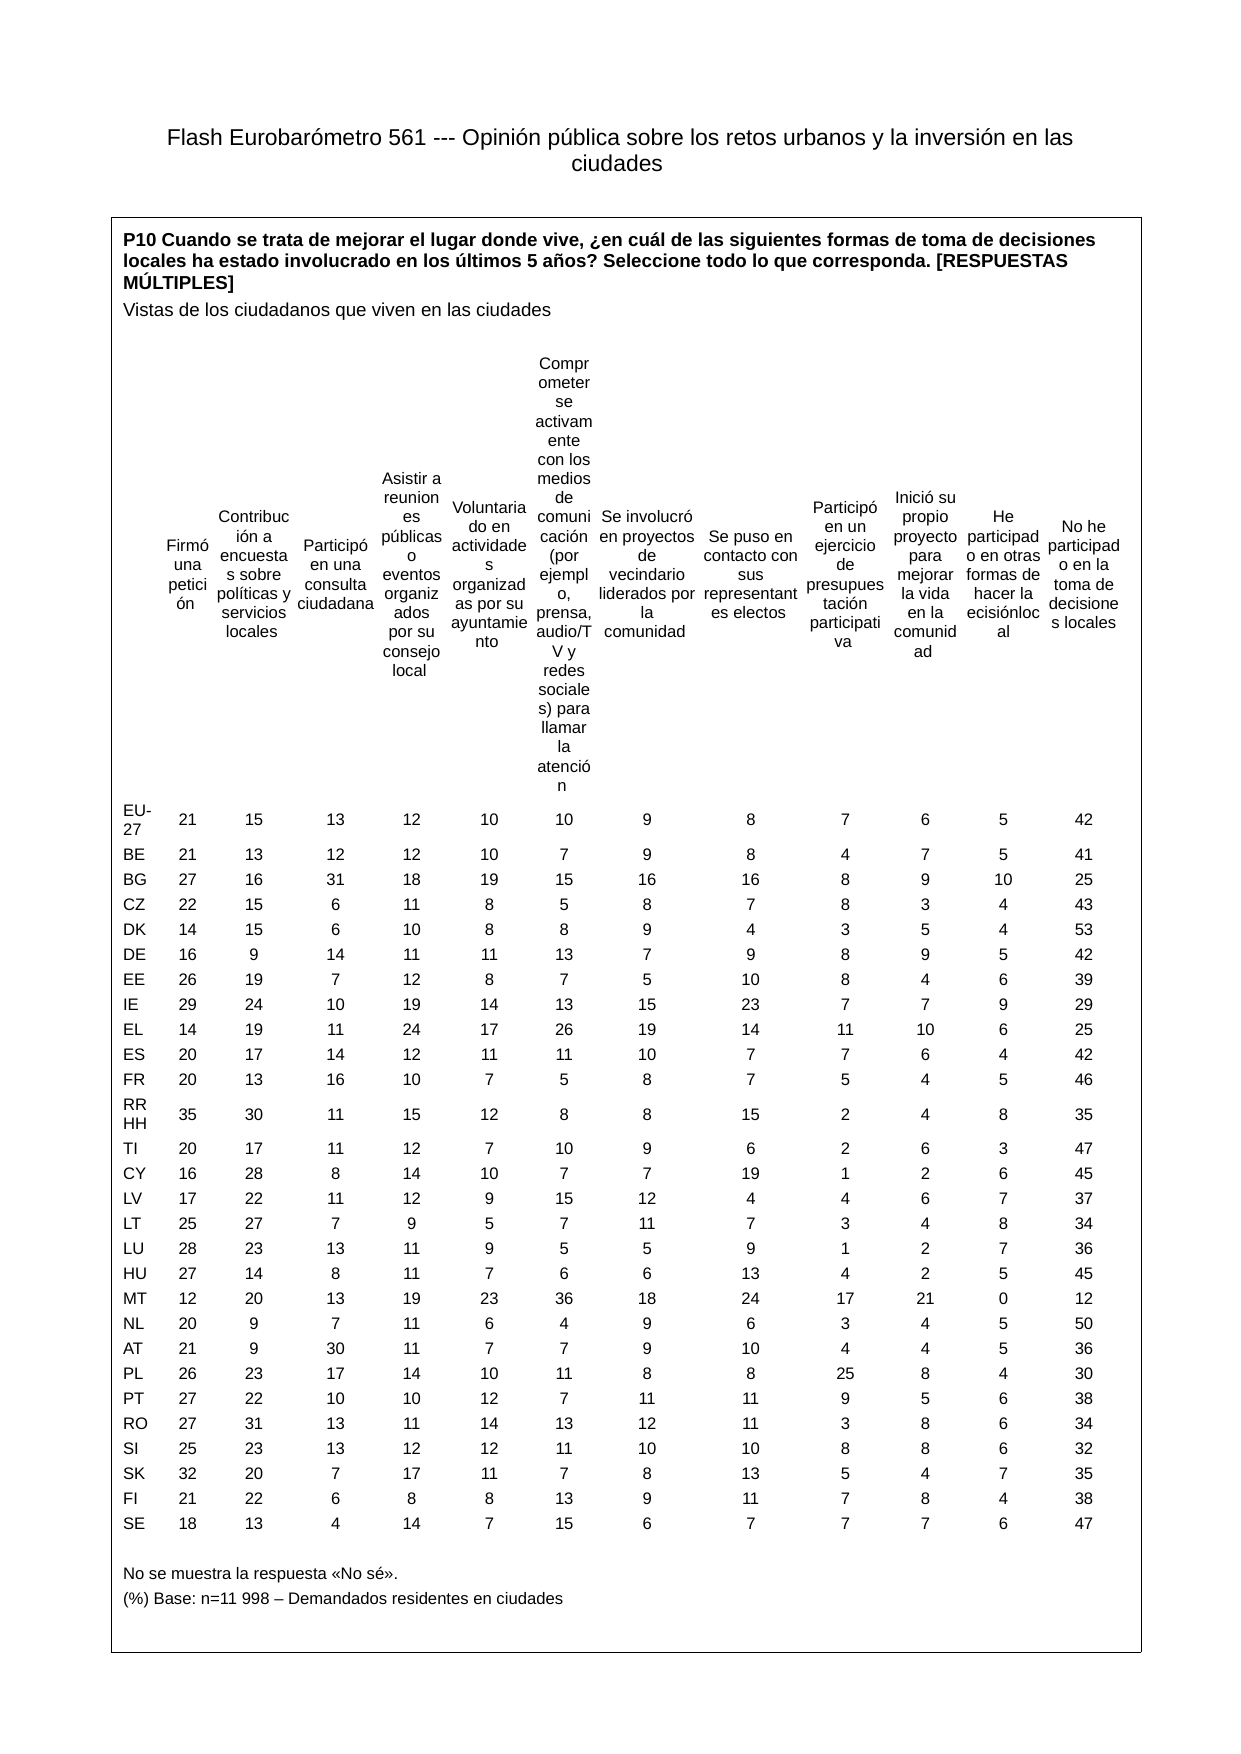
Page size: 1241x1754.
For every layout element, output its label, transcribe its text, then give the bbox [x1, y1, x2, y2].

table_cell 10 [377, 1067, 446, 1092]
table_cell 10 [596, 1436, 698, 1461]
table_cell 12 [1044, 1286, 1124, 1311]
table_cell 8 [596, 1361, 698, 1386]
table_cell 25 [1044, 867, 1124, 892]
table_cell 17 [294, 1361, 377, 1386]
table_cell 10 [698, 967, 803, 992]
table_cell 18 [161, 1511, 213, 1536]
table_cell 8 [698, 798, 803, 842]
table_cell CY [120, 1161, 161, 1186]
table_cell 11 [377, 942, 446, 967]
table_cell 12 [377, 798, 446, 842]
table_cell [596, 1536, 698, 1561]
table_cell 12 [377, 1436, 446, 1461]
table_cell 22 [214, 1486, 294, 1511]
table_cell 6 [963, 1161, 1043, 1186]
table_cell 9 [214, 942, 294, 967]
table_cell 7 [446, 1261, 532, 1286]
table_cell 16 [161, 942, 213, 967]
table_cell 41 [1044, 842, 1124, 867]
table_cell 8 [888, 1411, 963, 1436]
table_cell 13 [698, 1261, 803, 1286]
table_cell 4 [963, 917, 1043, 942]
table_cell 23 [446, 1286, 532, 1311]
table_cell 19 [214, 1017, 294, 1042]
table_cell [1044, 324, 1124, 351]
table_cell EL [120, 1017, 161, 1042]
table_cell 8 [596, 1067, 698, 1092]
table_cell 10 [532, 1136, 596, 1161]
table_cell 50 [1044, 1311, 1124, 1336]
table_cell 9 [446, 1236, 532, 1261]
table_cell 38 [1044, 1386, 1124, 1411]
table_cell 8 [888, 1486, 963, 1511]
table_cell 14 [161, 917, 213, 942]
table_cell Contribución a encuestas sobre políticas y servicios locales [214, 351, 294, 798]
table_cell 4 [888, 1461, 963, 1486]
table_cell 9 [596, 1336, 698, 1361]
table_cell 28 [161, 1236, 213, 1261]
table_cell 3 [963, 1136, 1043, 1161]
table_cell 10 [377, 1386, 446, 1411]
table_cell 7 [532, 1386, 596, 1411]
table_cell 7 [803, 1486, 887, 1511]
table_cell 46 [1044, 1067, 1124, 1092]
table_cell 7 [963, 1186, 1043, 1211]
table_cell 2 [803, 1092, 887, 1136]
table_cell 10 [446, 842, 532, 867]
table_cell 23 [214, 1236, 294, 1261]
table_cell 14 [294, 1042, 377, 1067]
table_cell 5 [963, 1261, 1043, 1286]
table_cell 8 [698, 842, 803, 867]
table_cell 21 [888, 1286, 963, 1311]
table_cell 10 [532, 798, 596, 842]
table_cell 9 [888, 867, 963, 892]
table_cell 7 [294, 967, 377, 992]
table_cell 4 [698, 917, 803, 942]
table_cell 18 [596, 1286, 698, 1311]
table_cell 42 [1044, 798, 1124, 842]
table_cell 17 [446, 1017, 532, 1042]
table_cell 8 [596, 1461, 698, 1486]
table_cell 4 [963, 1486, 1043, 1511]
table_cell 7 [698, 1067, 803, 1092]
table_cell 42 [1044, 1042, 1124, 1067]
table_cell 7 [596, 942, 698, 967]
table_cell 4 [888, 1067, 963, 1092]
table_cell ES [120, 1042, 161, 1067]
table_cell 4 [532, 1311, 596, 1336]
table_cell 10 [377, 917, 446, 942]
table_cell 8 [803, 1436, 887, 1461]
table_cell 15 [532, 867, 596, 892]
table_cell 14 [161, 1017, 213, 1042]
table_cell 7 [446, 1511, 532, 1536]
table_cell [214, 1536, 294, 1561]
table_cell No he participado en la toma de decisiones locales [1044, 351, 1124, 798]
table_cell 37 [1044, 1186, 1124, 1211]
table_cell 12 [294, 842, 377, 867]
table_cell 4 [888, 1311, 963, 1336]
table_cell 6 [888, 798, 963, 842]
table_cell 6 [963, 1511, 1043, 1536]
table_cell 14 [377, 1361, 446, 1386]
table_cell 34 [1044, 1411, 1124, 1436]
table_cell 6 [963, 1436, 1043, 1461]
table_cell 5 [963, 1067, 1043, 1092]
table_cell 2 [888, 1261, 963, 1286]
table_cell 8 [446, 967, 532, 992]
table_cell TI [120, 1136, 161, 1161]
table_cell 5 [532, 1067, 596, 1092]
table_cell 11 [596, 1386, 698, 1411]
table_cell 8 [596, 1092, 698, 1136]
table_cell 9 [698, 942, 803, 967]
table_cell 17 [377, 1461, 446, 1486]
table_cell 9 [214, 1311, 294, 1336]
table_cell 10 [446, 798, 532, 842]
table_cell 13 [294, 1436, 377, 1461]
table_cell 7 [803, 1042, 887, 1067]
table_cell 16 [698, 867, 803, 892]
table_cell 13 [532, 942, 596, 967]
table_cell Participó en un ejercicio de presupuestación participativa [803, 351, 887, 798]
table_cell Se involucró en proyectos de vecindario liderados por la comunidad [596, 351, 698, 798]
table_cell [161, 324, 213, 351]
table_cell 12 [377, 842, 446, 867]
table_cell PT [120, 1386, 161, 1411]
table_cell 15 [377, 1092, 446, 1136]
table_cell 27 [214, 1211, 294, 1236]
table_cell 12 [446, 1386, 532, 1411]
table_cell [698, 324, 803, 351]
table_cell 13 [532, 1411, 596, 1436]
table_cell 21 [161, 1486, 213, 1511]
table_cell 36 [532, 1286, 596, 1311]
table_cell [1044, 1536, 1124, 1561]
table_cell 11 [377, 1236, 446, 1261]
table_cell 14 [698, 1017, 803, 1042]
table_cell 14 [377, 1161, 446, 1186]
table_cell 26 [161, 1361, 213, 1386]
table_cell 21 [161, 842, 213, 867]
table_cell FI [120, 1486, 161, 1511]
table_cell 11 [532, 1436, 596, 1461]
table_cell 6 [294, 1486, 377, 1511]
table_cell 11 [446, 942, 532, 967]
table_cell 15 [596, 992, 698, 1017]
table_cell [803, 1536, 887, 1561]
table_cell 53 [1044, 917, 1124, 942]
table_cell 5 [596, 1236, 698, 1261]
table_cell DE [120, 942, 161, 967]
table_cell No se muestra la respuesta «No sé». [120, 1561, 1124, 1586]
table_cell PL [120, 1361, 161, 1386]
table_cell 16 [161, 1161, 213, 1186]
table_cell [446, 324, 532, 351]
table_cell 6 [963, 1386, 1043, 1411]
table_cell 10 [596, 1042, 698, 1067]
table_cell 11 [698, 1486, 803, 1511]
table_cell 6 [596, 1261, 698, 1286]
table_cell SK [120, 1461, 161, 1486]
table_cell 6 [294, 892, 377, 917]
table_cell 22 [161, 892, 213, 917]
table_cell [532, 1536, 596, 1561]
table_cell 12 [596, 1411, 698, 1436]
table_cell 27 [161, 1386, 213, 1411]
table_cell 8 [963, 1211, 1043, 1236]
table_cell 11 [377, 892, 446, 917]
table_cell 11 [698, 1411, 803, 1436]
table_cell FR [120, 1067, 161, 1092]
table_cell 27 [161, 1411, 213, 1436]
table_cell 8 [446, 917, 532, 942]
table_cell 9 [803, 1386, 887, 1411]
table_cell 9 [596, 1136, 698, 1161]
table_cell 8 [803, 867, 887, 892]
table_cell 19 [446, 867, 532, 892]
table_cell 26 [161, 967, 213, 992]
table_cell 1 [803, 1236, 887, 1261]
table_cell 13 [698, 1461, 803, 1486]
table_cell 12 [161, 1286, 213, 1311]
table_cell 21 [161, 798, 213, 842]
table_cell [888, 1536, 963, 1561]
table_cell 5 [888, 917, 963, 942]
table_cell 11 [377, 1311, 446, 1336]
table_cell 4 [803, 1261, 887, 1286]
table_cell 31 [214, 1411, 294, 1436]
table_cell 5 [532, 1236, 596, 1261]
table_cell 7 [532, 967, 596, 992]
table_cell 4 [963, 1361, 1043, 1386]
table_cell 8 [963, 1092, 1043, 1136]
table_cell 5 [803, 1461, 887, 1486]
table_cell 8 [294, 1161, 377, 1186]
table_cell 11 [377, 1411, 446, 1436]
table_cell 20 [161, 1067, 213, 1092]
table_cell 11 [532, 1042, 596, 1067]
table_cell 12 [377, 1042, 446, 1067]
table_cell 13 [214, 842, 294, 867]
table_cell 47 [1044, 1136, 1124, 1161]
table_header P10 Cuando se trata de mejorar el lugar donde vive, ¿en cuál de las siguientes formas de toma de decisiones locales ha estado involucrado en los últimos 5 años? Seleccione todo lo que corresponda. [RESPUESTAS MÚLTIPLES] [120, 226, 1124, 296]
table_cell Firmó una petición [161, 351, 213, 798]
table_cell 17 [161, 1186, 213, 1211]
table_cell 7 [803, 1511, 887, 1536]
table_cell 8 [377, 1486, 446, 1511]
table_cell 10 [446, 1161, 532, 1186]
table_cell 4 [803, 1336, 887, 1361]
table_cell 10 [698, 1436, 803, 1461]
table_cell BE [120, 842, 161, 867]
table_cell 31 [294, 867, 377, 892]
table_cell 5 [446, 1211, 532, 1236]
table_cell 5 [963, 942, 1043, 967]
table_cell 27 [161, 1261, 213, 1286]
table_cell [963, 324, 1043, 351]
table_cell Inició su propio proyecto para mejorar la vida en la comunidad [888, 351, 963, 798]
table_cell DK [120, 917, 161, 942]
table_cell 4 [803, 1186, 887, 1211]
table_cell 9 [214, 1336, 294, 1361]
table_cell 7 [532, 842, 596, 867]
table_cell 21 [161, 1336, 213, 1361]
table_cell 30 [294, 1336, 377, 1361]
table_cell 6 [446, 1311, 532, 1336]
table_cell 8 [446, 892, 532, 917]
table_cell AT [120, 1336, 161, 1361]
table_cell 27 [161, 867, 213, 892]
table_cell 11 [698, 1386, 803, 1411]
table_cell 17 [803, 1286, 887, 1311]
table_cell 8 [596, 892, 698, 917]
table_cell 15 [698, 1092, 803, 1136]
table_cell [596, 324, 698, 351]
table_cell Se puso en contacto con sus representantes electos [698, 351, 803, 798]
table_cell 14 [377, 1511, 446, 1536]
table_cell LV [120, 1186, 161, 1211]
table_cell 23 [698, 992, 803, 1017]
table_cell 3 [803, 1211, 887, 1236]
table_cell 7 [888, 992, 963, 1017]
table_cell 11 [803, 1017, 887, 1042]
table_cell LU [120, 1236, 161, 1261]
table_cell 7 [596, 1161, 698, 1186]
table_cell [803, 324, 887, 351]
table_cell 5 [532, 892, 596, 917]
table_cell 5 [963, 798, 1043, 842]
table_cell 25 [161, 1211, 213, 1236]
table_cell [377, 1536, 446, 1561]
table_cell 4 [963, 1042, 1043, 1067]
table_cell 4 [698, 1186, 803, 1211]
table_cell 17 [214, 1042, 294, 1067]
table_cell 2 [888, 1236, 963, 1261]
table_cell 8 [888, 1361, 963, 1386]
table_cell [294, 324, 377, 351]
table_cell BG [120, 867, 161, 892]
table_cell RRHH [120, 1092, 161, 1136]
table_cell 18 [377, 867, 446, 892]
table_cell 23 [214, 1436, 294, 1461]
table_cell [963, 1536, 1043, 1561]
table_cell 15 [214, 892, 294, 917]
table_cell Asistir a reuniones públicas o eventos organizados por su consejo local [377, 351, 446, 798]
table_cell 35 [161, 1092, 213, 1136]
table_cell [532, 324, 596, 351]
table_cell 4 [803, 842, 887, 867]
table_cell 35 [1044, 1461, 1124, 1486]
table_cell 10 [963, 867, 1043, 892]
table_cell 7 [294, 1311, 377, 1336]
table_cell 6 [294, 917, 377, 942]
table_cell 7 [698, 1042, 803, 1067]
table_cell 7 [532, 1461, 596, 1486]
table_cell 35 [1044, 1092, 1124, 1136]
table_cell 9 [596, 1486, 698, 1511]
table_cell 4 [888, 1211, 963, 1236]
table_cell 23 [214, 1361, 294, 1386]
table_cell [120, 351, 161, 798]
table_cell (%) Base: n=11 998 – Demandados residentes en ciudades [120, 1586, 1124, 1611]
table_cell 22 [214, 1186, 294, 1211]
table_cell 16 [596, 867, 698, 892]
table_cell [294, 1536, 377, 1561]
table_cell 22 [214, 1386, 294, 1411]
table_cell EU-27 [120, 798, 161, 842]
table_cell [446, 1536, 532, 1561]
table_cell 11 [294, 1017, 377, 1042]
table_cell 12 [596, 1186, 698, 1211]
table_cell 11 [446, 1042, 532, 1067]
table_cell 32 [1044, 1436, 1124, 1461]
table_cell 8 [446, 1486, 532, 1511]
table_cell 10 [294, 992, 377, 1017]
table_cell 7 [446, 1067, 532, 1092]
table_cell 13 [214, 1067, 294, 1092]
table_cell 7 [532, 1336, 596, 1361]
table_cell Vistas de los ciudadanos que viven en las ciudades [120, 296, 1124, 324]
table_cell 32 [161, 1461, 213, 1486]
table_cell [888, 324, 963, 351]
table_cell 7 [888, 1511, 963, 1536]
table_cell 7 [446, 1336, 532, 1361]
table_cell 39 [1044, 967, 1124, 992]
table_cell 9 [446, 1186, 532, 1211]
table_cell 3 [803, 1411, 887, 1436]
table_cell 6 [888, 1186, 963, 1211]
table_cell 15 [532, 1186, 596, 1211]
table_cell 14 [214, 1261, 294, 1286]
table_cell 8 [803, 892, 887, 917]
table_cell 43 [1044, 892, 1124, 917]
table_cell 26 [532, 1017, 596, 1042]
table_cell 8 [532, 1092, 596, 1136]
table_cell [120, 324, 161, 351]
table_cell HU [120, 1261, 161, 1286]
table_cell 7 [963, 1461, 1043, 1486]
table_cell 7 [294, 1211, 377, 1236]
table_cell 13 [294, 1286, 377, 1311]
table_cell 7 [888, 842, 963, 867]
table_cell 28 [214, 1161, 294, 1186]
table_cell 1 [803, 1161, 887, 1186]
table_cell 7 [532, 1161, 596, 1186]
table_cell 2 [803, 1136, 887, 1161]
table_cell 6 [963, 967, 1043, 992]
table_cell 4 [888, 967, 963, 992]
table_cell 4 [888, 1336, 963, 1361]
table_cell 13 [294, 1236, 377, 1261]
table_cell 12 [377, 1186, 446, 1211]
table_cell 17 [214, 1136, 294, 1161]
table_cell 11 [377, 1261, 446, 1286]
table_cell 24 [377, 1017, 446, 1042]
table_cell 11 [294, 1136, 377, 1161]
table_cell 9 [963, 992, 1043, 1017]
table_cell 24 [698, 1286, 803, 1311]
table_cell 12 [446, 1092, 532, 1136]
table_cell 7 [698, 892, 803, 917]
table_cell 20 [161, 1136, 213, 1161]
table_cell [120, 1536, 161, 1561]
table_cell 9 [596, 917, 698, 942]
table_cell 5 [888, 1386, 963, 1411]
table_cell 42 [1044, 942, 1124, 967]
table_cell 36 [1044, 1336, 1124, 1361]
table_cell [698, 1536, 803, 1561]
table_cell 12 [446, 1436, 532, 1461]
table_cell 38 [1044, 1486, 1124, 1511]
table_cell 7 [294, 1461, 377, 1486]
table_cell 4 [963, 892, 1043, 917]
table_cell [161, 1536, 213, 1561]
table_cell 10 [698, 1336, 803, 1361]
table_cell SE [120, 1511, 161, 1536]
table_cell 7 [803, 992, 887, 1017]
table_cell 13 [532, 992, 596, 1017]
table_cell NL [120, 1311, 161, 1336]
table_cell 45 [1044, 1161, 1124, 1186]
table_cell 3 [803, 917, 887, 942]
table_cell 7 [532, 1211, 596, 1236]
table_cell 34 [1044, 1211, 1124, 1236]
table_cell 14 [294, 942, 377, 967]
table_cell 7 [446, 1136, 532, 1161]
table_cell 5 [963, 842, 1043, 867]
table_cell 10 [446, 1361, 532, 1386]
table_cell 5 [596, 967, 698, 992]
table_cell 9 [377, 1211, 446, 1236]
table_cell 20 [161, 1311, 213, 1336]
table_cell Voluntariado en actividades organizadas por su ayuntamiento [446, 351, 532, 798]
table_cell 29 [161, 992, 213, 1017]
table_cell 11 [596, 1211, 698, 1236]
table_cell 10 [294, 1386, 377, 1411]
table_cell 47 [1044, 1511, 1124, 1536]
table_cell 15 [214, 917, 294, 942]
table_cell 15 [214, 798, 294, 842]
table_cell 8 [888, 1436, 963, 1461]
table_cell 20 [214, 1461, 294, 1486]
table_cell 8 [532, 917, 596, 942]
table_cell He participado en otras formas de hacer la ecisiónlocal [963, 351, 1043, 798]
table_cell 19 [596, 1017, 698, 1042]
table_cell 19 [698, 1161, 803, 1186]
table_cell LT [120, 1211, 161, 1236]
table_cell 0 [963, 1286, 1043, 1311]
table_cell IE [120, 992, 161, 1017]
table_cell 10 [888, 1017, 963, 1042]
table_cell 8 [698, 1361, 803, 1386]
table_cell 19 [214, 967, 294, 992]
table_cell Participó en una consulta ciudadana [294, 351, 377, 798]
table_cell 9 [888, 942, 963, 967]
table_cell 4 [888, 1092, 963, 1136]
table_cell 6 [596, 1511, 698, 1536]
table_cell 5 [963, 1336, 1043, 1361]
table_cell 24 [214, 992, 294, 1017]
table_cell 11 [446, 1461, 532, 1486]
table_cell 12 [377, 1136, 446, 1161]
table_cell 13 [294, 1411, 377, 1436]
table_cell 19 [377, 1286, 446, 1311]
table_cell MT [120, 1286, 161, 1311]
table_cell 16 [214, 867, 294, 892]
table_cell 2 [888, 1161, 963, 1186]
table_cell CZ [120, 892, 161, 917]
table_cell 6 [698, 1311, 803, 1336]
table_cell 30 [214, 1092, 294, 1136]
table_cell 4 [294, 1511, 377, 1536]
table_cell 11 [294, 1092, 377, 1136]
table_cell EE [120, 967, 161, 992]
table_cell 6 [698, 1136, 803, 1161]
table_cell 6 [888, 1136, 963, 1161]
table_cell 16 [294, 1067, 377, 1092]
table_cell 6 [963, 1411, 1043, 1436]
table_cell 3 [888, 892, 963, 917]
table_cell 11 [294, 1186, 377, 1211]
table_cell [377, 324, 446, 351]
table_cell 36 [1044, 1236, 1124, 1261]
table_cell 20 [161, 1042, 213, 1067]
table_cell 13 [294, 798, 377, 842]
table_cell 3 [803, 1311, 887, 1336]
table_cell [214, 324, 294, 351]
table_cell 6 [532, 1261, 596, 1286]
table_cell 6 [963, 1017, 1043, 1042]
table_cell 9 [596, 798, 698, 842]
table_cell Comprometerse activamente con los medios de comunicación (por ejemplo, prensa, audio/TV y redes sociales) para llamar la atención [532, 351, 596, 798]
table_cell 14 [446, 992, 532, 1017]
table_cell 12 [377, 967, 446, 992]
table_cell 11 [532, 1361, 596, 1386]
table_cell 14 [446, 1411, 532, 1436]
table_cell 5 [803, 1067, 887, 1092]
table_cell 7 [698, 1511, 803, 1536]
table_cell 20 [214, 1286, 294, 1311]
table_cell 7 [803, 798, 887, 842]
table_cell 25 [1044, 1017, 1124, 1042]
table_cell 13 [532, 1486, 596, 1511]
table_cell 19 [377, 992, 446, 1017]
table_cell 11 [377, 1336, 446, 1361]
table_cell 6 [888, 1042, 963, 1067]
table_cell 9 [596, 1311, 698, 1336]
table_cell 7 [698, 1211, 803, 1236]
table_cell 25 [803, 1361, 887, 1386]
table_cell 9 [596, 842, 698, 867]
table_cell 8 [803, 942, 887, 967]
table_cell 8 [803, 967, 887, 992]
table_cell 9 [698, 1236, 803, 1261]
table_cell 45 [1044, 1261, 1124, 1286]
table_cell SI [120, 1436, 161, 1461]
table_cell 25 [161, 1436, 213, 1461]
table_cell 8 [294, 1261, 377, 1286]
table_cell 5 [963, 1311, 1043, 1336]
table_cell 30 [1044, 1361, 1124, 1386]
table_cell 29 [1044, 992, 1124, 1017]
table_cell 15 [532, 1511, 596, 1536]
table_cell 7 [963, 1236, 1043, 1261]
table_cell 13 [214, 1511, 294, 1536]
table_cell RO [120, 1411, 161, 1436]
